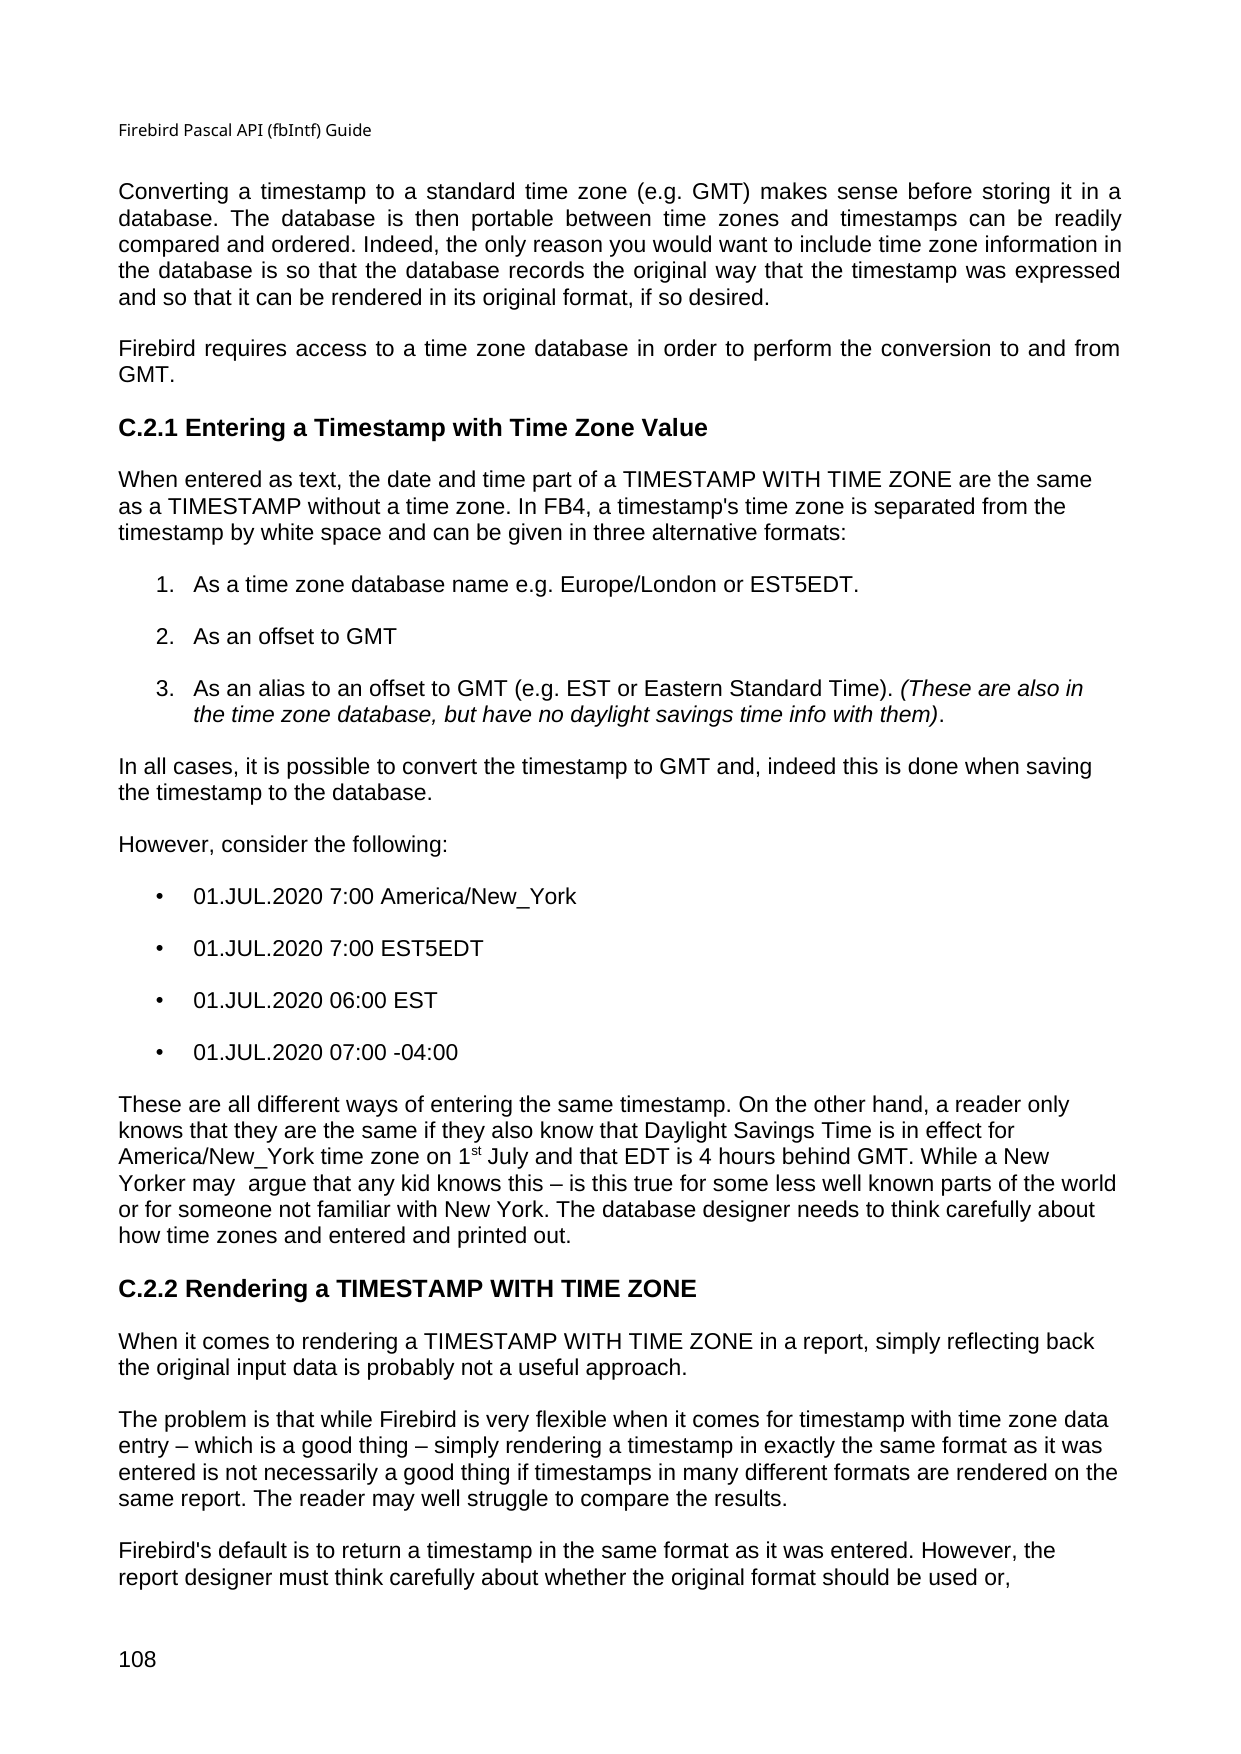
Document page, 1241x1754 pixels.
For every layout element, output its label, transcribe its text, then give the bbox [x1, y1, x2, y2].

text However, consider the following: [118, 831, 1122, 857]
text These are all different ways of entering the same timestamp. On the other hand, a reader only knows that they are the same if they also know that Daylight Savings Time is in effect for America/New_York time zone on 1st July and that EDT is 4 hours behind GMT. While a New Yorker may argue that any kid knows this – is this true for some less well known parts of the world or for someone not familiar with New York. The database designer needs to think carefully about how time zones and entered and printed out. [118, 1091, 1122, 1249]
text Firebird's default is to return a timestamp in the same format as it was entered. However, the report designer must think carefully about whether the original format should be used or, [118, 1537, 1122, 1590]
text In all cases, it is possible to convert the timestamp to GMT and, indeed this is done when saving the timestamp to the database. [118, 753, 1122, 806]
text Firebird requires access to a time zone database in order to perform the conversion to and from GMT. [118, 335, 1122, 388]
list 01.JUL.2020 06:00 EST [156, 987, 1122, 1013]
text Converting a timestamp to a standard time zone (e.g. GMT) makes sense before storing it in a database. The database is then portable between time zones and timestamps can be readily compared and ordered. Indeed, the only reason you would want to include time zone information in the database is so that the database records the original way that the timestamp was expressed and so that it can be rendered in its original format, if so desired. [118, 178, 1122, 310]
list As a time zone database name e.g. Europe/London or EST5EDT. [156, 571, 1122, 597]
subtitle Entering a Timestamp with Time Zone Value [118, 413, 1122, 441]
text When it comes to rendering a TIMESTAMP WITH TIME ZONE in a report, simply reflecting back the original input data is probably not a useful approach. [118, 1328, 1122, 1381]
list 01.JUL.2020 07:00 -04:00 [156, 1039, 1122, 1065]
subtitle Rendering a TIMESTAMP WITH TIME ZONE [118, 1274, 1122, 1303]
list 01.JUL.2020 7:00 America/New_York [156, 883, 1122, 909]
list As an alias to an offset to GMT (e.g. EST or Eastern Standard Time). (These are also in the time zone database, but have no daylight savings time info with them). [156, 675, 1122, 727]
text The problem is that while Firebird is very flexible when it comes for timestamp with time zone data entry – which is a good thing – simply rendering a timestamp in exactly the same format as it was entered is not necessarily a good thing if timestamps in many different formats are rendered on the same report. The reader may well struggle to compare the results. [118, 1406, 1122, 1512]
text When entered as text, the date and time part of a TIMESTAMP WITH TIME ZONE are the same as a TIMESTAMP without a time zone. In FB4, a timestamp's time zone is separated from the timestamp by white space and can be given in three alternative formats: [118, 466, 1122, 545]
list As an offset to GMT [156, 623, 1122, 649]
list 01.JUL.2020 7:00 EST5EDT [156, 935, 1122, 961]
